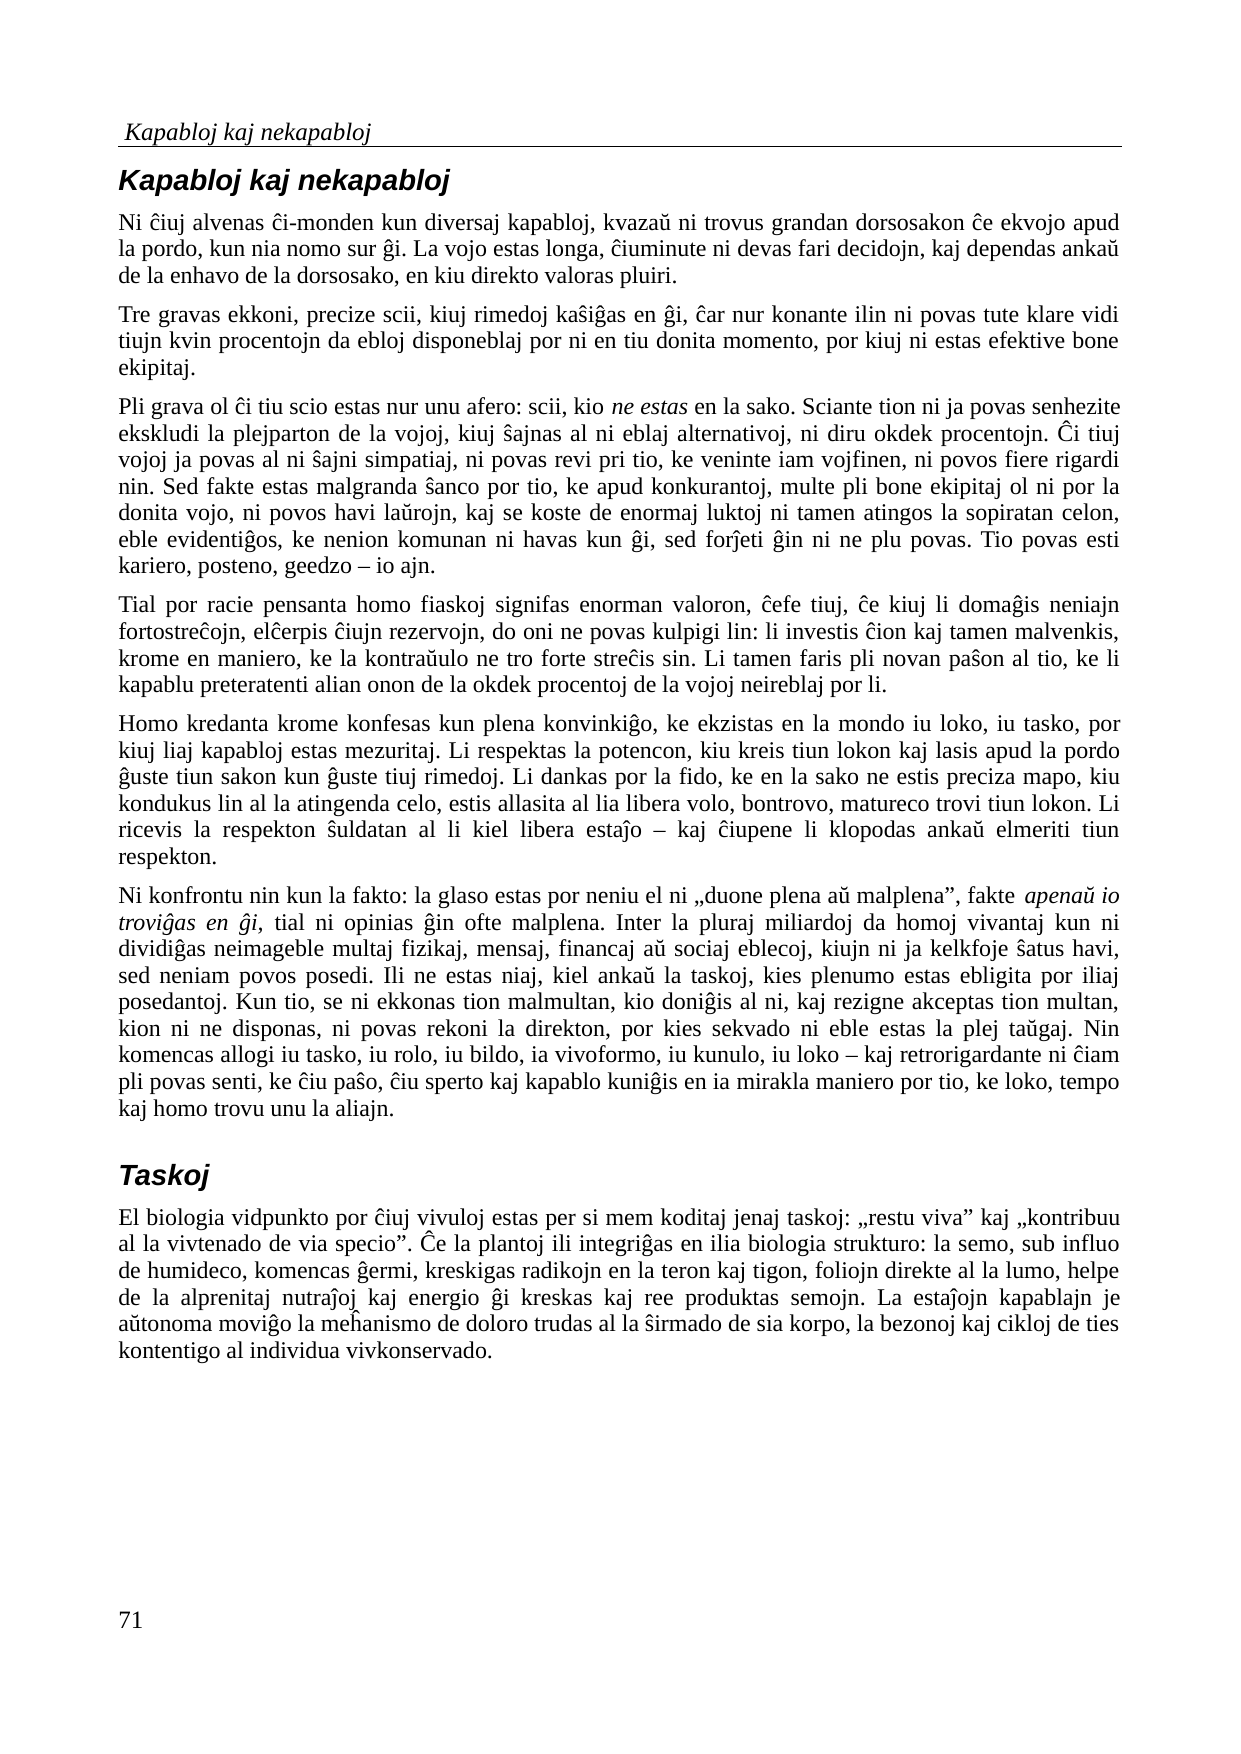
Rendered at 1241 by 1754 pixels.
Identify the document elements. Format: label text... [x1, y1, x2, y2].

subtitle Taskoj [118, 1159, 1122, 1191]
subtitle Kapabloj kaj nekapabloj [118, 164, 1122, 196]
text Homo kredanta krome konfesas kun plena konvinkiĝo, ke ekzistas en la mondo iu loko, iu tasko, por kiuj liaj kapabloj estas mezuritaj. Li respektas la potencon, kiu kreis tiun lokon kaj lasis apud la pordo ĝuste tiun sakon kun ĝuste tiuj rimedoj. Li dankas por la fido, ke en la sako ne estis preciza mapo, kiu kondukus lin al la atingenda celo, estis allasita al lia libera volo, bontrovo, matureco trovi tiun lokon. Li ricevis la respekton ŝuldatan al li kiel libera estaĵo – kaj ĉiupene li klopodas ankaŭ elmeriti tiun respekton. [118, 710, 1122, 870]
text Pli grava ol ĉi tiu scio estas nur unu afero: scii, kio ne estas en la sako. Sciante tion ni ja povas senhezite ekskludi la plejparton de la vojoj, kiuj ŝajnas al ni eblaj alternativoj, ni diru okdek procentojn. Ĉi tiuj vojoj ja povas al ni ŝajni simpatiaj, ni povas revi pri tio, ke veninte iam vojfinen, ni povos fiere rigardi nin. Sed fakte estas malgranda ŝanco por tio, ke apud konkurantoj, multe pli bone ekipitaj ol ni por la donita vojo, ni povos havi laŭrojn, kaj se koste de enormaj luktoj ni tamen atingos la sopiratan celon, eble evidentiĝos, ke nenion komunan ni havas kun ĝi, sed forĵeti ĝin ni ne plu povas. Tio povas esti kariero, posteno, geedzo – io ajn. [118, 393, 1122, 579]
text Tre gravas ekkoni, precize scii, kiuj rimedoj kaŝiĝas en ĝi, ĉar nur konante ilin ni povas tute klare vidi tiujn kvin procentojn da ebloj disponeblaj por ni en tiu donita momento, por kiuj ni estas efektive bone ekipitaj. [118, 301, 1122, 381]
text Ni konfrontu nin kun la fakto: la glaso estas por neniu el ni „duone plena aŭ malplena”, fakte apenaŭ io troviĝas en ĝi, tial ni opinias ĝin ofte malplena. Inter la pluraj miliardoj da homoj vivantaj kun ni dividiĝas neimageble multaj fizikaj, mensaj, financaj aŭ sociaj eblecoj, kiujn ni ja kelkfoje ŝatus havi, sed neniam povos posedi. Ili ne estas niaj, kiel ankaŭ la taskoj, kies plenumo estas ebligita por iliaj posedantoj. Kun tio, se ni ekkonas tion malmultan, kio doniĝis al ni, kaj rezigne akceptas tion multan, kion ni ne disponas, ni povas rekoni la direkton, por kies sekvado ni eble estas la plej taŭgaj. Nin komencas allogi iu tasko, iu rolo, iu bildo, ia vivoformo, iu kunulo, iu loko – kaj retrorigardante ni ĉiam pli povas senti, ke ĉiu paŝo, ĉiu sperto kaj kapablo kuniĝis en ia mirakla maniero por tio, ke loko, tempo kaj homo trovu unu la aliajn. [118, 882, 1122, 1121]
text Ni ĉiuj alvenas ĉi-monden kun diversaj kapabloj, kvazaŭ ni trovus grandan dorsosakon ĉe ekvojo apud la pordo, kun nia nomo sur ĝi. La vojo estas longa, ĉiuminute ni devas fari decidojn, kaj dependas ankaŭ de la enhavo de la dorsosako, en kiu direkto valoras pluiri. [118, 209, 1122, 288]
text El biologia vidpunkto por ĉiuj vivuloj estas per si mem koditaj jenaj taskoj: „restu viva” kaj „kontribuu al la vivtenado de via specio”. Ĉe la plantoj ili integriĝas en ilia biologia strukturo: la semo, sub influo de humideco, komencas ĝermi, kreskigas radikojn en la teron kaj tigon, foliojn direkte al la lumo, helpe de la alprenitaj nutraĵoj kaj energio ĝi kreskas kaj ree produktas semojn. La estaĵojn kapablajn je aŭtonoma moviĝo la meĥanismo de doloro trudas al la ŝirmado de sia korpo, la bezonoj kaj cikloj de ties kontentigo al individua vivkonservado. [118, 1204, 1122, 1363]
text Tial por racie pensanta homo fiaskoj signifas enorman valoron, ĉefe tiuj, ĉe kiuj li domaĝis neniajn fortostreĉojn, elĉerpis ĉiujn rezervojn, do oni ne povas kulpigi lin: li investis ĉion kaj tamen malvenkis, krome en maniero, ke la kontraŭulo ne tro forte streĉis sin. Li tamen faris pli novan paŝon al tio, ke li kapablu preteratenti alian onon de la okdek procentoj de la vojoj neireblaj por li. [118, 592, 1122, 698]
